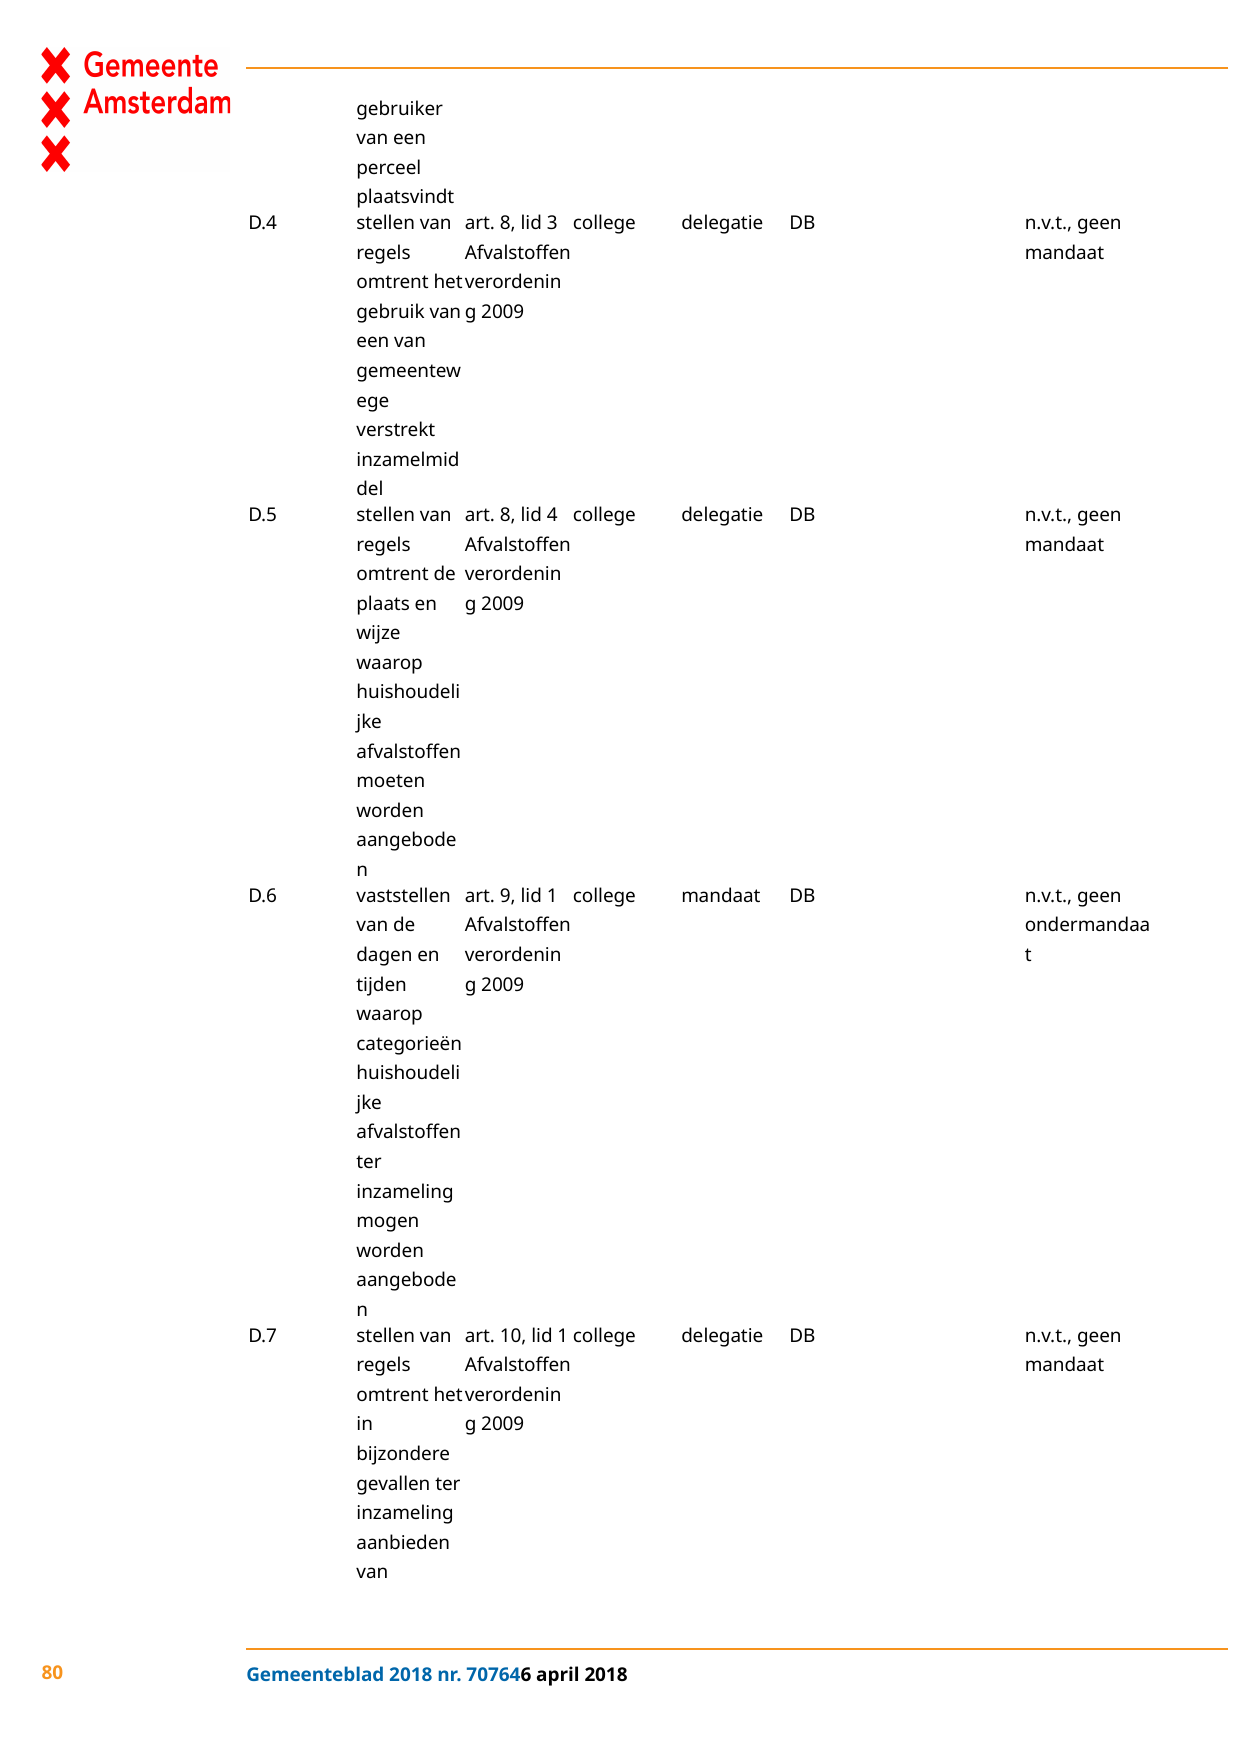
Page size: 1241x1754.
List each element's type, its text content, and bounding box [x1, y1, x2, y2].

table_cell [1025, 95, 1152, 209]
table_cell delegatie [681, 501, 789, 882]
table_cell n.v.t., geen mandaat [1025, 501, 1152, 882]
table_cell n.v.t., geen mandaat [1025, 1322, 1152, 1584]
table_cell D.4 [248, 209, 356, 501]
table_cell DB [789, 501, 897, 882]
table_cell [789, 95, 897, 209]
table_cell [465, 95, 573, 209]
table_cell [248, 95, 356, 209]
picture [41, 47, 231, 172]
table_cell stellen van regels omtrent de plaats en wijze waarop huishoudelijke afvalstoffen moeten worden aangeboden [356, 501, 464, 882]
table_cell college [573, 882, 681, 1322]
table_cell [898, 882, 1024, 1322]
table_cell n.v.t., geen ondermandaat [1025, 882, 1152, 1322]
table_cell D.5 [248, 501, 356, 882]
table_cell art. 10, lid 1 Afvalstoffenverordening 2009 [465, 1322, 573, 1584]
table_cell vaststellen van de dagen en tijden waarop categorieën huishoudelijke afvalstoffen ter inzameling mogen worden aangeboden [356, 882, 464, 1322]
table_cell [898, 209, 1024, 501]
table_cell [898, 501, 1024, 882]
table_cell delegatie [681, 1322, 789, 1584]
table_cell college [573, 1322, 681, 1584]
table_cell art. 8, lid 3 Afvalstoffenverordening 2009 [465, 209, 573, 501]
table_cell delegatie [681, 209, 789, 501]
table_cell DB [789, 882, 897, 1322]
table_cell [898, 95, 1024, 209]
table_cell gebruiker van een perceel plaatsvindt [356, 95, 464, 209]
table_cell art. 9, lid 1 Afvalstoffenverordening 2009 [465, 882, 573, 1322]
table_cell mandaat [681, 882, 789, 1322]
table_cell college [573, 501, 681, 882]
table_cell stellen van regels omtrent het in bijzondere gevallen ter inzameling aanbieden van [356, 1322, 464, 1584]
table_cell [898, 1322, 1024, 1584]
table_cell DB [789, 1322, 897, 1584]
table_cell [681, 95, 789, 209]
table_cell stellen van regels omtrent het gebruik van een van gemeentewege verstrekt inzamelmiddel [356, 209, 464, 501]
table_cell art. 8, lid 4 Afvalstoffenverordening 2009 [465, 501, 573, 882]
table_cell n.v.t., geen mandaat [1025, 209, 1152, 501]
table_cell college [573, 209, 681, 501]
table_cell D.7 [248, 1322, 356, 1584]
table_cell DB [789, 209, 897, 501]
table_cell [573, 95, 681, 209]
table_cell D.6 [248, 882, 356, 1322]
